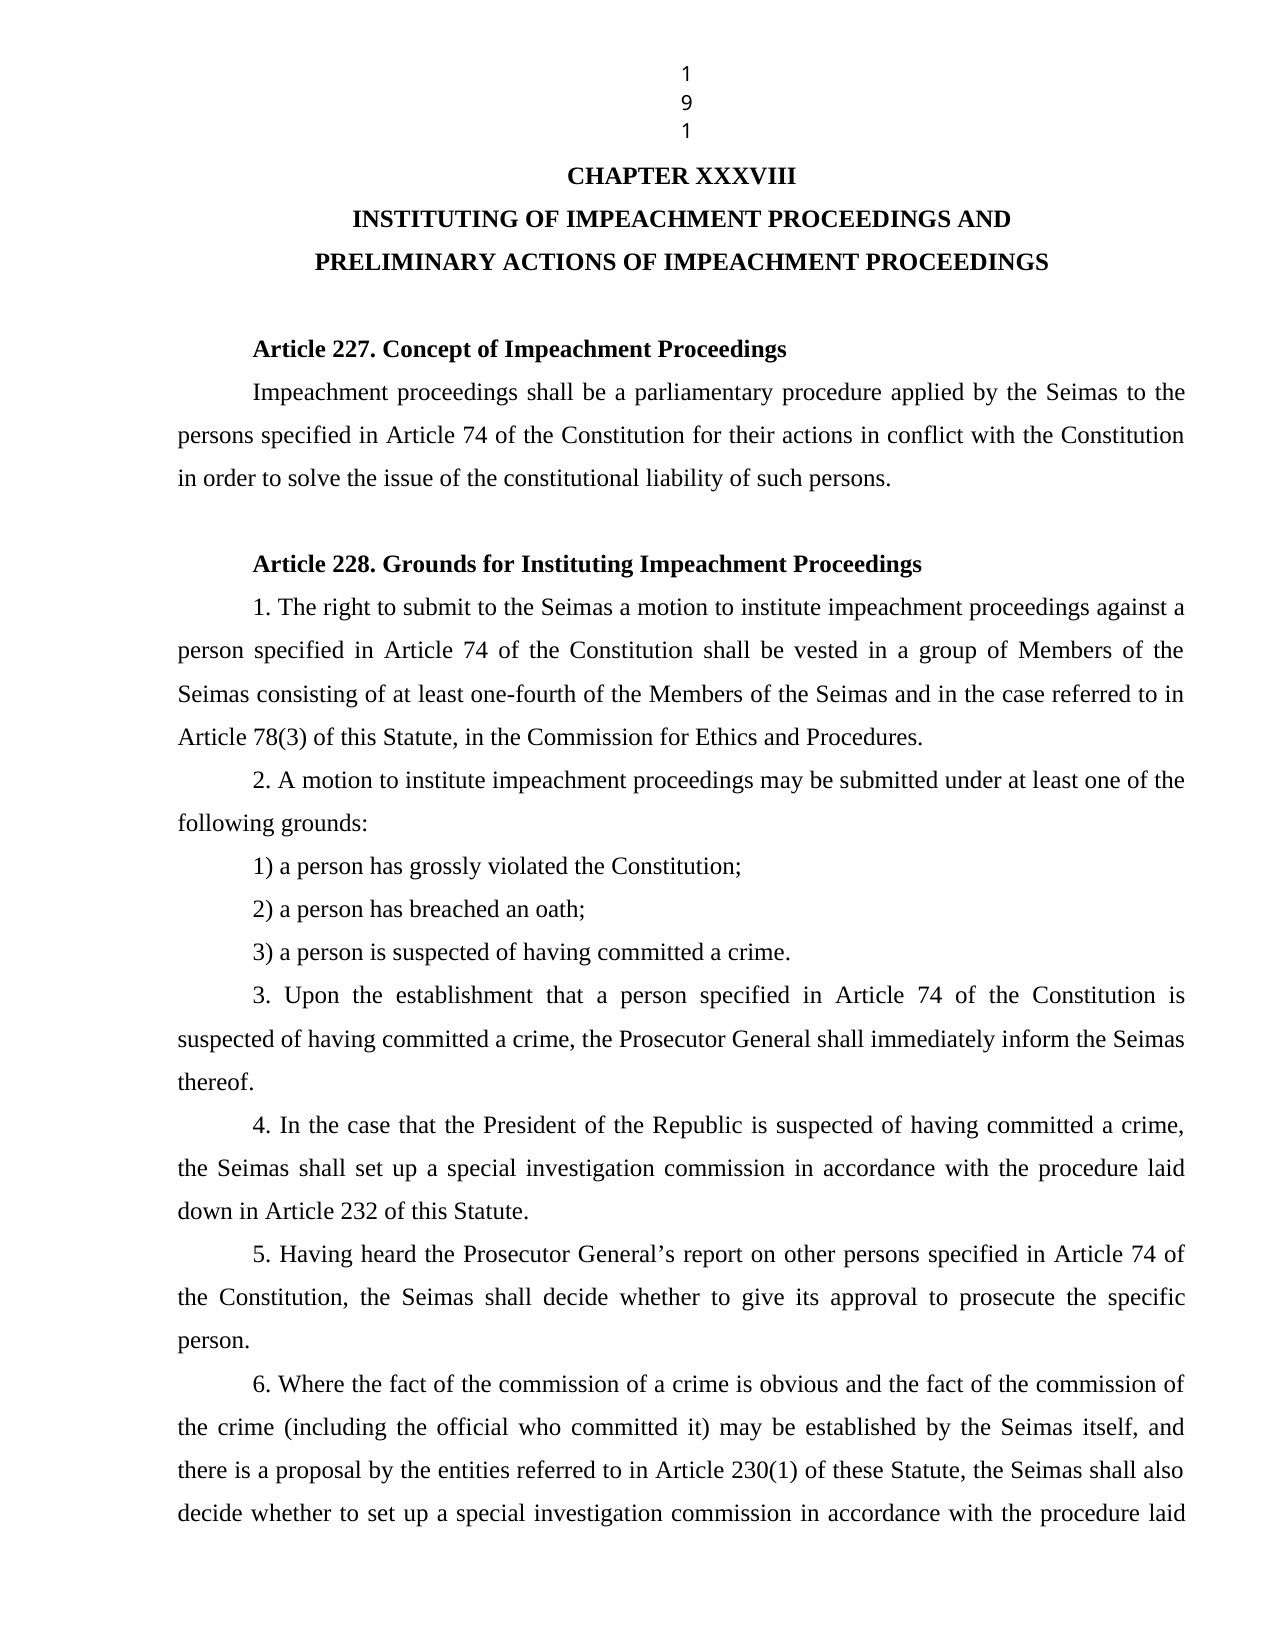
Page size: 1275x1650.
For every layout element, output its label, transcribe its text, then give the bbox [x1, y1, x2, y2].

text 3. Upon the establishment that a person specified in Article 74 of the Constitution is suspected of having committed a crime, the Prosecutor General shall immediately inform the Seimas thereof. [177, 981, 1186, 1096]
text 1) a person has grossly violated the Constitution; [177, 851, 1186, 880]
text 5. Having heard the Prosecutor General’s report on other persons specified in Article 74 of the Constitution, the Seimas shall decide whether to give its approval to prosecute the specific person. [177, 1239, 1186, 1354]
text 2) a person has breached an oath; [177, 894, 1186, 923]
text 1. The right to submit to the Seimas a motion to institute impeachment proceedings against a person specified in Article 74 of the Constitution shall be vested in a group of Members of the Seimas consisting of at least one-fourth of the Members of the Seimas and in the case referred to in Article 78(3) of this Statute, in the Commission for Ethics and Procedures. [177, 592, 1186, 751]
text Article 228. Grounds for Instituting Impeachment Proceedings [177, 549, 1186, 578]
text Preliminary ACTIONS OF IMPEACHMENT PROCEEDINGS [177, 247, 1186, 276]
text Chapter XXXVIII [177, 161, 1186, 190]
text Article 227. Concept of Impeachment Proceedings [177, 334, 1186, 362]
text Impeachment proceedings shall be a parliamentary procedure applied by the Seimas to the persons specified in Article 74 of the Constitution for their actions in conflict with the Constitution in order to solve the issue of the constitutional liability of such persons. [177, 377, 1186, 492]
text 3) a person is suspected of having committed a crime. [177, 937, 1186, 966]
text 6. Where the fact of the commission of a crime is obvious and the fact of the commission of the crime (including the official who committed it) may be established by the Seimas itself, and there is a proposal by the entities referred to in Article 230(1) of these Statute, the Seimas shall also decide whether to set up a special investigation commission in accordance with the procedure laid [177, 1369, 1186, 1527]
text 2. A motion to institute impeachment proceedings may be submitted under at least one of the following grounds: [177, 765, 1186, 837]
text 4. In the case that the President of the Republic is suspected of having committed a crime, the Seimas shall set up a special investigation commission in accordance with the procedure laid down in Article 232 of this Statute. [177, 1110, 1186, 1225]
text INSTITUTING Of Impeachment Proceedings and [177, 204, 1186, 233]
